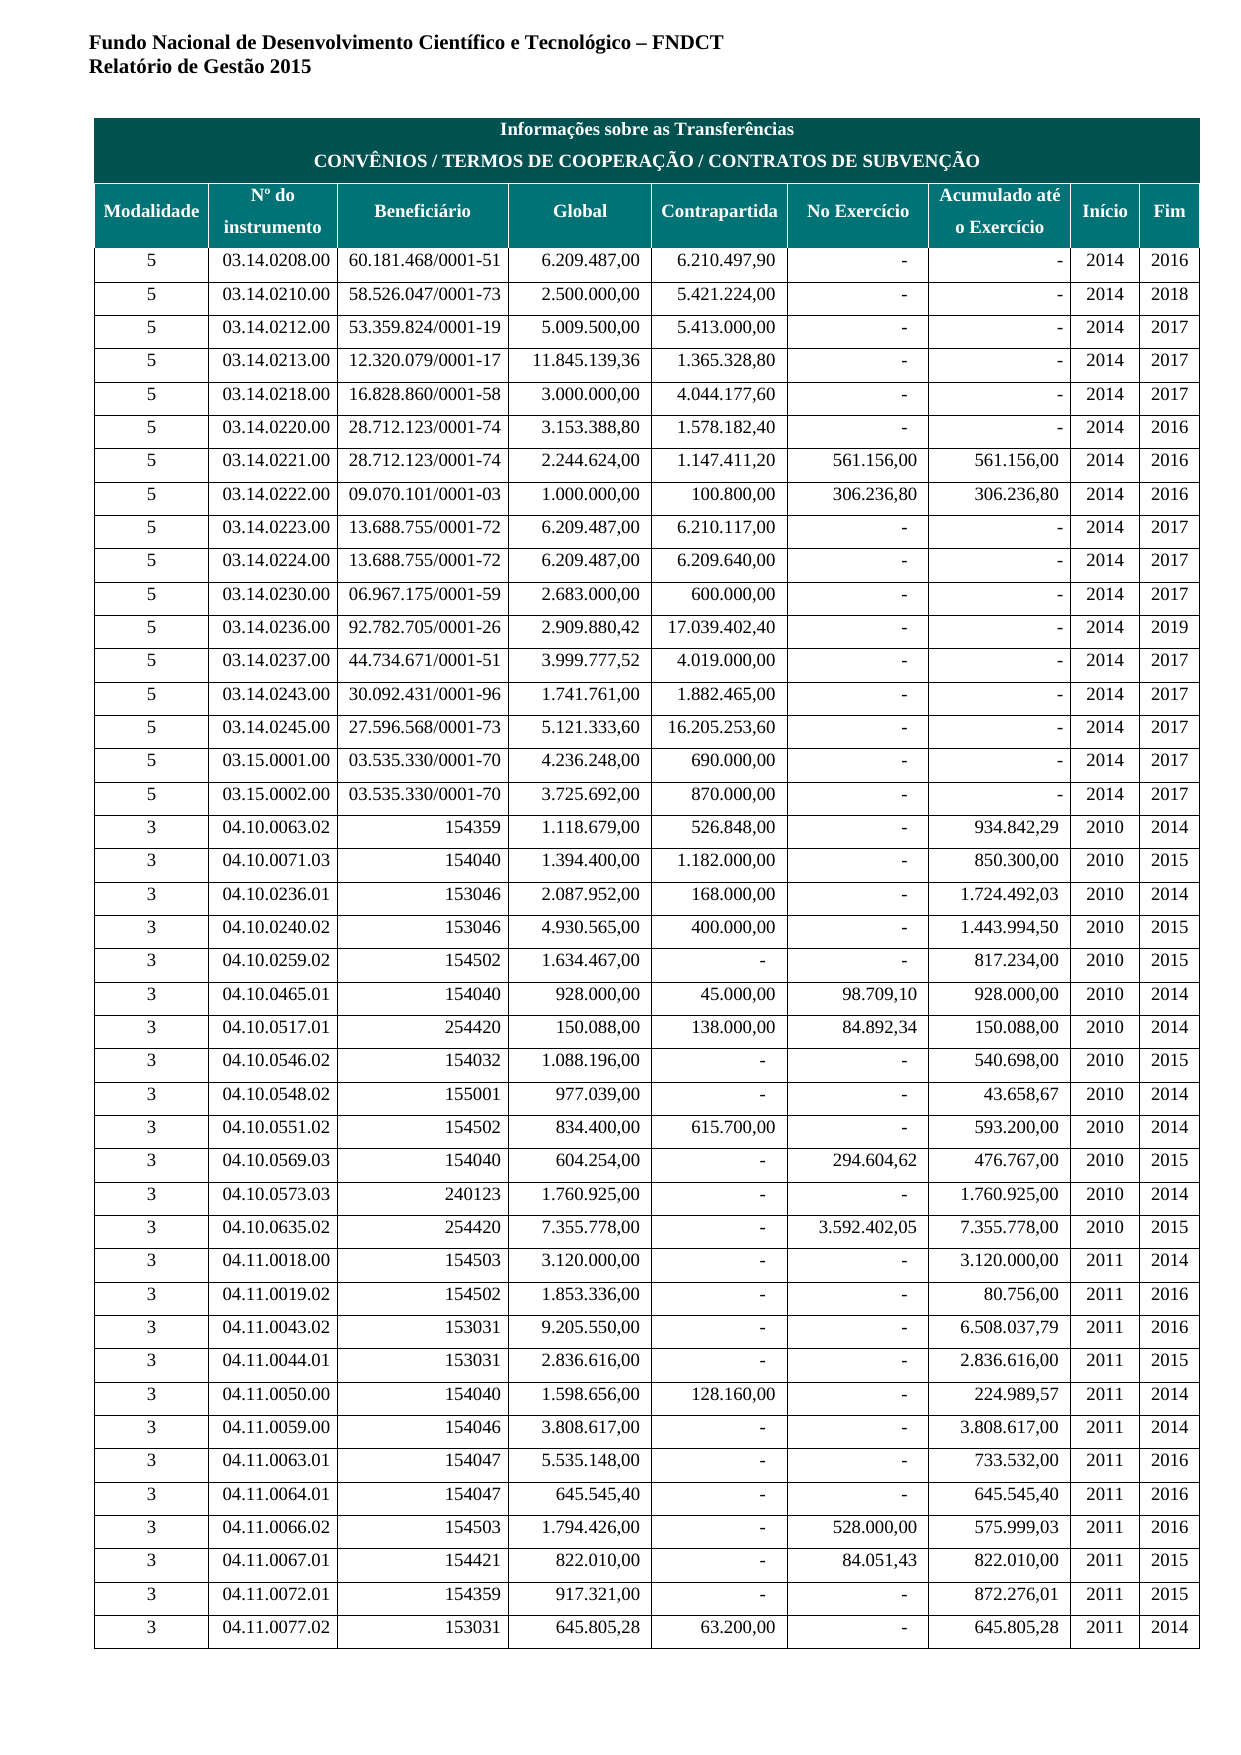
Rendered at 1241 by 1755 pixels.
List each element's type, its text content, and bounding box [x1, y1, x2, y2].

table_cell 2015 [1140, 916, 1199, 948]
table_cell 2011 [1071, 1449, 1139, 1482]
table_cell 2010 [1071, 849, 1139, 882]
table_cell 2016 [1140, 1516, 1199, 1548]
table_cell 593.200,00 [929, 1116, 1070, 1148]
table_cell 04.11.0064.01 [209, 1483, 337, 1515]
table_cell 2014 [1140, 1116, 1199, 1148]
table_cell 5.535.148,00 [509, 1449, 651, 1482]
table_cell 03.14.0212.00 [209, 316, 337, 348]
table_cell 834.400,00 [509, 1116, 651, 1148]
table_cell 2014 [1071, 483, 1139, 515]
table_cell 06.967.175/0001-59 [338, 583, 508, 615]
table_cell 2011 [1071, 1516, 1139, 1548]
table_cell 04.10.0259.02 [209, 949, 337, 982]
table_cell 3 [95, 949, 208, 982]
table_cell 04.11.0018.00 [209, 1249, 337, 1282]
table_cell 2010 [1071, 1083, 1139, 1115]
table_cell 5 [95, 749, 208, 782]
table_cell 4.019.000,00 [652, 649, 787, 682]
table_cell 2015 [1140, 1049, 1199, 1082]
table_cell 04.11.0063.01 [209, 1449, 337, 1482]
table_cell 03.15.0002.00 [209, 783, 337, 815]
table_cell 2015 [1140, 1149, 1199, 1182]
table_cell 100.800,00 [652, 483, 787, 515]
table_cell 13.688.755/0001-72 [338, 516, 508, 548]
table_cell 254420 [338, 1016, 508, 1048]
table_cell - [788, 1483, 928, 1515]
table_cell 1.443.994,50 [929, 916, 1070, 948]
table_cell 1.634.467,00 [509, 949, 651, 982]
table_cell 58.526.047/0001-73 [338, 283, 508, 315]
table_cell 16.205.253,60 [652, 716, 787, 748]
table_cell 2010 [1071, 1116, 1139, 1148]
table_cell - [788, 1416, 928, 1448]
table_cell 6.209.487,00 [509, 549, 651, 582]
table_cell - [788, 949, 928, 982]
table_cell - [929, 616, 1070, 648]
table_cell 3.808.617,00 [929, 1416, 1070, 1448]
table_cell 2014 [1140, 1616, 1199, 1648]
table_cell 44.734.671/0001-51 [338, 649, 508, 682]
table_cell 2014 [1140, 1183, 1199, 1215]
table_cell 1.882.465,00 [652, 683, 787, 715]
table_cell 2010 [1071, 949, 1139, 982]
table_cell 04.11.0066.02 [209, 1516, 337, 1548]
table_cell 04.11.0044.01 [209, 1349, 337, 1382]
table_cell 03.14.0210.00 [209, 283, 337, 315]
table_cell - [929, 416, 1070, 448]
table_cell 2010 [1071, 1149, 1139, 1182]
table_cell Nº do instrumento [209, 184, 337, 248]
table_cell 2010 [1071, 1183, 1139, 1215]
table_cell 98.709,10 [788, 983, 928, 1015]
table_cell 2.836.616,00 [509, 1349, 651, 1382]
table_cell 04.10.0063.02 [209, 816, 337, 848]
table_cell 3 [95, 1383, 208, 1415]
table_cell 2014 [1071, 616, 1139, 648]
table_cell 2015 [1140, 949, 1199, 982]
table_cell 2014 [1071, 516, 1139, 548]
table_cell 822.010,00 [929, 1549, 1070, 1582]
table_cell 1.794.426,00 [509, 1516, 651, 1548]
table_cell 153031 [338, 1316, 508, 1348]
table_cell 224.989,57 [929, 1383, 1070, 1415]
table_cell - [652, 1449, 787, 1482]
table_cell - [929, 249, 1070, 282]
table_cell 1.088.196,00 [509, 1049, 651, 1082]
table_cell 2016 [1140, 449, 1199, 482]
table_cell 2017 [1140, 716, 1199, 748]
table_cell 2014 [1071, 783, 1139, 815]
table_cell 3 [95, 1016, 208, 1048]
table_cell 575.999,03 [929, 1516, 1070, 1548]
table_cell - [929, 383, 1070, 415]
table_cell 2015 [1140, 1549, 1199, 1582]
table_cell 3.999.777,52 [509, 649, 651, 682]
table_cell - [788, 416, 928, 448]
table_cell 3 [95, 1449, 208, 1482]
table_cell 27.596.568/0001-73 [338, 716, 508, 748]
table_cell 150.088,00 [929, 1016, 1070, 1048]
table_cell 2010 [1071, 1049, 1139, 1082]
table_cell 2014 [1140, 1416, 1199, 1448]
table_cell - [788, 583, 928, 615]
table_header Informações sobre as Transferências CONVÊNIOS / TERMOS DE COOPERAÇÃO / CONTRATOS DE SUBVENÇÃO [94, 118, 1200, 183]
table_cell 5.121.333,60 [509, 716, 651, 748]
table_cell 2017 [1140, 549, 1199, 582]
table_cell 3.000.000,00 [509, 383, 651, 415]
table_cell 3 [95, 916, 208, 948]
table_cell Acumulado até o Exercício [929, 184, 1070, 248]
table_cell 2017 [1140, 583, 1199, 615]
table_cell 3 [95, 1583, 208, 1615]
table_cell - [652, 1149, 787, 1182]
table_cell 476.767,00 [929, 1149, 1070, 1182]
table_cell 04.10.0236.01 [209, 883, 337, 915]
table_cell 1.394.400,00 [509, 849, 651, 882]
table_cell 11.845.139,36 [509, 349, 651, 382]
table_cell 561.156,00 [929, 449, 1070, 482]
table_cell 2015 [1140, 1349, 1199, 1382]
table_cell 615.700,00 [652, 1116, 787, 1148]
table_cell 154421 [338, 1549, 508, 1582]
table_cell 5 [95, 516, 208, 548]
table_cell 03.14.0218.00 [209, 383, 337, 415]
table_cell 3 [95, 1283, 208, 1315]
table_cell 03.14.0208.00 [209, 249, 337, 282]
table_cell 154046 [338, 1416, 508, 1448]
table_cell 3 [95, 1349, 208, 1382]
table_cell 2.683.000,00 [509, 583, 651, 615]
table_cell 850.300,00 [929, 849, 1070, 882]
table_cell 154040 [338, 1383, 508, 1415]
table_cell 2014 [1071, 683, 1139, 715]
table_cell 872.276,01 [929, 1583, 1070, 1615]
table_cell 84.892,34 [788, 1016, 928, 1048]
table_cell 3 [95, 1249, 208, 1282]
table_cell 2016 [1140, 1283, 1199, 1315]
table_cell - [788, 1583, 928, 1615]
table_cell 92.782.705/0001-26 [338, 616, 508, 648]
table_cell 154040 [338, 983, 508, 1015]
table_cell 3.120.000,00 [509, 1249, 651, 1282]
table_cell Beneficiário [338, 184, 508, 248]
table_cell 2014 [1071, 249, 1139, 282]
table_cell 03.14.0222.00 [209, 483, 337, 515]
table_cell 1.760.925,00 [929, 1183, 1070, 1215]
table_cell 5 [95, 449, 208, 482]
table_cell - [652, 1416, 787, 1448]
table_cell 7.355.778,00 [509, 1216, 651, 1248]
table_cell - [929, 583, 1070, 615]
table_cell 1.365.328,80 [652, 349, 787, 382]
table_cell 04.11.0077.02 [209, 1616, 337, 1648]
table_cell 3 [95, 1483, 208, 1515]
table_cell 2014 [1071, 716, 1139, 748]
table_cell 6.209.487,00 [509, 516, 651, 548]
table_cell 153046 [338, 883, 508, 915]
table_cell 6.210.497,90 [652, 249, 787, 282]
table_cell 5 [95, 783, 208, 815]
table_cell 645.805,28 [509, 1616, 651, 1648]
table_cell 04.10.0517.01 [209, 1016, 337, 1048]
table_cell 1.578.182,40 [652, 416, 787, 448]
table_cell - [788, 249, 928, 282]
table_cell 6.508.037,79 [929, 1316, 1070, 1348]
table_cell - [929, 649, 1070, 682]
table_cell - [788, 1049, 928, 1082]
table_cell 2014 [1140, 1383, 1199, 1415]
table_cell 5.009.500,00 [509, 316, 651, 348]
table_cell 3 [95, 1549, 208, 1582]
table_cell 5 [95, 649, 208, 682]
table_cell 5 [95, 683, 208, 715]
table_cell 80.756,00 [929, 1283, 1070, 1315]
table_cell - [788, 549, 928, 582]
table_cell 168.000,00 [652, 883, 787, 915]
table_cell 240123 [338, 1183, 508, 1215]
table_cell Global [509, 184, 651, 248]
table_cell 2011 [1071, 1316, 1139, 1348]
table_cell 03.15.0001.00 [209, 749, 337, 782]
table_cell - [788, 1449, 928, 1482]
table_cell - [788, 649, 928, 682]
table_cell - [929, 783, 1070, 815]
table_cell 306.236,80 [788, 483, 928, 515]
table_cell 5.413.000,00 [652, 316, 787, 348]
table_cell 2014 [1140, 1016, 1199, 1048]
table_cell 1.741.761,00 [509, 683, 651, 715]
table_cell - [652, 1183, 787, 1215]
table_cell - [788, 516, 928, 548]
table_cell - [652, 1583, 787, 1615]
table_cell 154502 [338, 1116, 508, 1148]
table_cell 13.688.755/0001-72 [338, 549, 508, 582]
table_cell 1.147.411,20 [652, 449, 787, 482]
table_cell - [788, 883, 928, 915]
table_cell 154502 [338, 1283, 508, 1315]
table_cell 1.118.679,00 [509, 816, 651, 848]
table_cell 1.760.925,00 [509, 1183, 651, 1215]
table_cell 04.10.0569.03 [209, 1149, 337, 1182]
table_cell 138.000,00 [652, 1016, 787, 1048]
table_cell 3 [95, 1316, 208, 1348]
table_cell 04.11.0067.01 [209, 1549, 337, 1582]
table_cell - [788, 1383, 928, 1415]
table_cell 2014 [1071, 349, 1139, 382]
table_cell 153046 [338, 916, 508, 948]
table_cell 822.010,00 [509, 1549, 651, 1582]
table_cell 04.11.0072.01 [209, 1583, 337, 1615]
table_cell - [929, 349, 1070, 382]
table_cell 03.535.330/0001-70 [338, 783, 508, 815]
table_cell 733.532,00 [929, 1449, 1070, 1482]
table_cell 3 [95, 816, 208, 848]
table_cell - [652, 949, 787, 982]
table_cell 2.836.616,00 [929, 1349, 1070, 1382]
table_cell 2016 [1140, 416, 1199, 448]
table_cell 04.10.0546.02 [209, 1049, 337, 1082]
table_cell 43.658,67 [929, 1083, 1070, 1115]
table_cell 03.14.0245.00 [209, 716, 337, 748]
table_cell 2016 [1140, 249, 1199, 282]
table_cell Fim [1140, 184, 1199, 248]
table_cell 2.909.880,42 [509, 616, 651, 648]
table_cell 2014 [1071, 749, 1139, 782]
table_cell 817.234,00 [929, 949, 1070, 982]
table_cell 5 [95, 383, 208, 415]
table_cell 04.10.0240.02 [209, 916, 337, 948]
table_cell 04.11.0019.02 [209, 1283, 337, 1315]
table_cell 2011 [1071, 1616, 1139, 1648]
table_cell - [788, 849, 928, 882]
table_cell 2015 [1140, 1583, 1199, 1615]
table_cell 30.092.431/0001-96 [338, 683, 508, 715]
table_cell 17.039.402,40 [652, 616, 787, 648]
table_cell 03.14.0230.00 [209, 583, 337, 615]
table_cell 53.359.824/0001-19 [338, 316, 508, 348]
table_cell 1.853.336,00 [509, 1283, 651, 1315]
table_cell 84.051,43 [788, 1549, 928, 1582]
table_cell 154503 [338, 1516, 508, 1548]
table_cell 03.14.0236.00 [209, 616, 337, 648]
table_cell 2016 [1140, 483, 1199, 515]
table_cell 2017 [1140, 383, 1199, 415]
table_cell 28.712.123/0001-74 [338, 416, 508, 448]
table_cell - [652, 1316, 787, 1348]
table_cell - [929, 749, 1070, 782]
table_cell 154503 [338, 1249, 508, 1282]
table_cell 1.724.492,03 [929, 883, 1070, 915]
table_cell 155001 [338, 1083, 508, 1115]
table_cell 2014 [1071, 416, 1139, 448]
table_cell 3 [95, 1416, 208, 1448]
table_cell 03.14.0221.00 [209, 449, 337, 482]
table_cell 153031 [338, 1616, 508, 1648]
table_cell 3 [95, 1616, 208, 1648]
table_cell 3.725.692,00 [509, 783, 651, 815]
table_cell - [929, 716, 1070, 748]
table_cell - [788, 1083, 928, 1115]
table_cell 04.10.0548.02 [209, 1083, 337, 1115]
table_cell 04.10.0573.03 [209, 1183, 337, 1215]
table_cell 3 [95, 1116, 208, 1148]
table_cell - [788, 383, 928, 415]
table_cell - [929, 549, 1070, 582]
table_cell 2011 [1071, 1483, 1139, 1515]
table_cell 400.000,00 [652, 916, 787, 948]
table_cell 2014 [1140, 1083, 1199, 1115]
table_cell - [929, 683, 1070, 715]
table_cell - [788, 1316, 928, 1348]
table_cell 4.930.565,00 [509, 916, 651, 948]
table_cell 3 [95, 883, 208, 915]
table_cell 1.182.000,00 [652, 849, 787, 882]
table_cell 3 [95, 849, 208, 882]
table_cell 2014 [1071, 449, 1139, 482]
table_cell 128.160,00 [652, 1383, 787, 1415]
table_cell 2.500.000,00 [509, 283, 651, 315]
table_cell 645.545,40 [509, 1483, 651, 1515]
table_cell 16.828.860/0001-58 [338, 383, 508, 415]
table_cell 2010 [1071, 1016, 1139, 1048]
table_cell 7.355.778,00 [929, 1216, 1070, 1248]
table_cell - [788, 1116, 928, 1148]
table_cell 6.209.640,00 [652, 549, 787, 582]
table_cell 3 [95, 1183, 208, 1215]
table_cell - [788, 616, 928, 648]
table_cell 2017 [1140, 783, 1199, 815]
table_cell 5 [95, 616, 208, 648]
table_cell 5 [95, 283, 208, 315]
table_cell 2017 [1140, 683, 1199, 715]
table_cell 154359 [338, 816, 508, 848]
table_cell - [652, 1283, 787, 1315]
table_cell 2010 [1071, 883, 1139, 915]
table_cell 2011 [1071, 1283, 1139, 1315]
table_cell - [788, 316, 928, 348]
table_cell 150.088,00 [509, 1016, 651, 1048]
table_cell - [788, 916, 928, 948]
table_cell 3 [95, 1216, 208, 1248]
table_cell 2011 [1071, 1583, 1139, 1615]
table_cell 2014 [1071, 649, 1139, 682]
table_cell 154040 [338, 849, 508, 882]
table_cell - [652, 1216, 787, 1248]
table_cell - [788, 1616, 928, 1648]
table_cell 5 [95, 349, 208, 382]
table_cell 2019 [1140, 616, 1199, 648]
table_cell - [929, 283, 1070, 315]
table_cell - [652, 1349, 787, 1382]
table_cell 6.210.117,00 [652, 516, 787, 548]
table_cell 5 [95, 316, 208, 348]
table_cell 2011 [1071, 1549, 1139, 1582]
table_cell 3.592.402,05 [788, 1216, 928, 1248]
table_cell 45.000,00 [652, 983, 787, 1015]
table_cell - [929, 316, 1070, 348]
table_cell 934.842,29 [929, 816, 1070, 848]
table_cell 03.14.0213.00 [209, 349, 337, 382]
table_cell 2017 [1140, 349, 1199, 382]
table_cell Modalidade [95, 184, 208, 248]
table_cell 2017 [1140, 316, 1199, 348]
table_cell 2016 [1140, 1316, 1199, 1348]
table_cell 2011 [1071, 1416, 1139, 1448]
table_cell 645.805,28 [929, 1616, 1070, 1648]
table_cell 3 [95, 1149, 208, 1182]
table_cell 2.244.624,00 [509, 449, 651, 482]
table_cell 977.039,00 [509, 1083, 651, 1115]
table_cell - [652, 1516, 787, 1548]
table_cell 5.421.224,00 [652, 283, 787, 315]
table_cell Contrapartida [652, 184, 787, 248]
table_cell 2017 [1140, 649, 1199, 682]
table_cell 2014 [1071, 383, 1139, 415]
table_cell 3.120.000,00 [929, 1249, 1070, 1282]
table_cell 928.000,00 [509, 983, 651, 1015]
table_cell 3.153.388,80 [509, 416, 651, 448]
table_cell 4.044.177,60 [652, 383, 787, 415]
table_cell - [788, 683, 928, 715]
table_cell - [788, 716, 928, 748]
table_cell 63.200,00 [652, 1616, 787, 1648]
table_cell - [788, 283, 928, 315]
table_cell 2011 [1071, 1349, 1139, 1382]
table_cell 6.209.487,00 [509, 249, 651, 282]
table_cell 03.14.0243.00 [209, 683, 337, 715]
table_cell 3 [95, 1049, 208, 1082]
table_cell 9.205.550,00 [509, 1316, 651, 1348]
table_cell 528.000,00 [788, 1516, 928, 1548]
table_cell 2010 [1071, 916, 1139, 948]
table_cell 254420 [338, 1216, 508, 1248]
table_cell 153031 [338, 1349, 508, 1382]
table_cell 870.000,00 [652, 783, 787, 815]
table_cell 2016 [1140, 1483, 1199, 1515]
table_cell - [788, 1249, 928, 1282]
table_cell 2018 [1140, 283, 1199, 315]
table_cell 2010 [1071, 816, 1139, 848]
table_cell 1.000.000,00 [509, 483, 651, 515]
table_cell 2011 [1071, 1249, 1139, 1282]
table_cell 2014 [1140, 1249, 1199, 1282]
table_cell 2015 [1140, 1216, 1199, 1248]
table_cell 5 [95, 249, 208, 282]
table_cell 928.000,00 [929, 983, 1070, 1015]
table_cell 04.10.0635.02 [209, 1216, 337, 1248]
table_cell - [788, 1183, 928, 1215]
table_cell 2015 [1140, 849, 1199, 882]
table_cell 04.10.0465.01 [209, 983, 337, 1015]
table_cell 28.712.123/0001-74 [338, 449, 508, 482]
table_cell 645.545,40 [929, 1483, 1070, 1515]
table_cell 5 [95, 716, 208, 748]
table_cell 600.000,00 [652, 583, 787, 615]
table_cell - [652, 1483, 787, 1515]
table_cell 2014 [1140, 816, 1199, 848]
table_cell 306.236,80 [929, 483, 1070, 515]
table_cell 03.535.330/0001-70 [338, 749, 508, 782]
table_cell No Exercício [788, 184, 928, 248]
table_cell - [652, 1049, 787, 1082]
table_cell 2017 [1140, 749, 1199, 782]
table_cell 04.11.0059.00 [209, 1416, 337, 1448]
table_cell 2014 [1140, 883, 1199, 915]
table_cell 2017 [1140, 516, 1199, 548]
table_cell 5 [95, 583, 208, 615]
table_cell - [929, 516, 1070, 548]
table_cell 154040 [338, 1149, 508, 1182]
table_cell 12.320.079/0001-17 [338, 349, 508, 382]
table_cell 2011 [1071, 1383, 1139, 1415]
table_cell 561.156,00 [788, 449, 928, 482]
table_cell - [788, 816, 928, 848]
table_cell 3 [95, 1083, 208, 1115]
table_cell 3 [95, 983, 208, 1015]
table_cell 04.11.0050.00 [209, 1383, 337, 1415]
table_cell 09.070.101/0001-03 [338, 483, 508, 515]
table_cell 1.598.656,00 [509, 1383, 651, 1415]
table_cell 2010 [1071, 983, 1139, 1015]
table_cell - [788, 1283, 928, 1315]
table_cell 03.14.0224.00 [209, 549, 337, 582]
table_cell - [788, 749, 928, 782]
table_cell 3 [95, 1516, 208, 1548]
table_cell 04.10.0551.02 [209, 1116, 337, 1148]
table_cell 03.14.0220.00 [209, 416, 337, 448]
table_cell - [652, 1083, 787, 1115]
table_cell 294.604,62 [788, 1149, 928, 1182]
table_cell 5 [95, 549, 208, 582]
table_cell 04.10.0071.03 [209, 849, 337, 882]
table_cell 5 [95, 483, 208, 515]
table_cell 917.321,00 [509, 1583, 651, 1615]
table_cell 2014 [1071, 583, 1139, 615]
table_cell 154032 [338, 1049, 508, 1082]
table_cell 154359 [338, 1583, 508, 1615]
table_cell 604.254,00 [509, 1149, 651, 1182]
table_cell - [652, 1549, 787, 1582]
table_cell 2010 [1071, 1216, 1139, 1248]
table_cell 03.14.0237.00 [209, 649, 337, 682]
table_cell 3.808.617,00 [509, 1416, 651, 1448]
table_cell 540.698,00 [929, 1049, 1070, 1082]
table_cell 154502 [338, 949, 508, 982]
table_cell - [652, 1249, 787, 1282]
table_cell 4.236.248,00 [509, 749, 651, 782]
table_cell Início [1071, 184, 1139, 248]
table_cell 2014 [1071, 316, 1139, 348]
table_cell 2014 [1071, 549, 1139, 582]
table_cell 154047 [338, 1449, 508, 1482]
table_cell 2014 [1140, 983, 1199, 1015]
table_cell - [788, 1349, 928, 1382]
table_cell 690.000,00 [652, 749, 787, 782]
table_cell 03.14.0223.00 [209, 516, 337, 548]
table_cell 04.11.0043.02 [209, 1316, 337, 1348]
table_cell 526.848,00 [652, 816, 787, 848]
table_cell 2014 [1071, 283, 1139, 315]
table_cell 5 [95, 416, 208, 448]
table_cell - [788, 349, 928, 382]
table_cell - [788, 783, 928, 815]
table_cell 2016 [1140, 1449, 1199, 1482]
table_cell 2.087.952,00 [509, 883, 651, 915]
table_cell 60.181.468/0001-51 [338, 249, 508, 282]
table_cell 154047 [338, 1483, 508, 1515]
